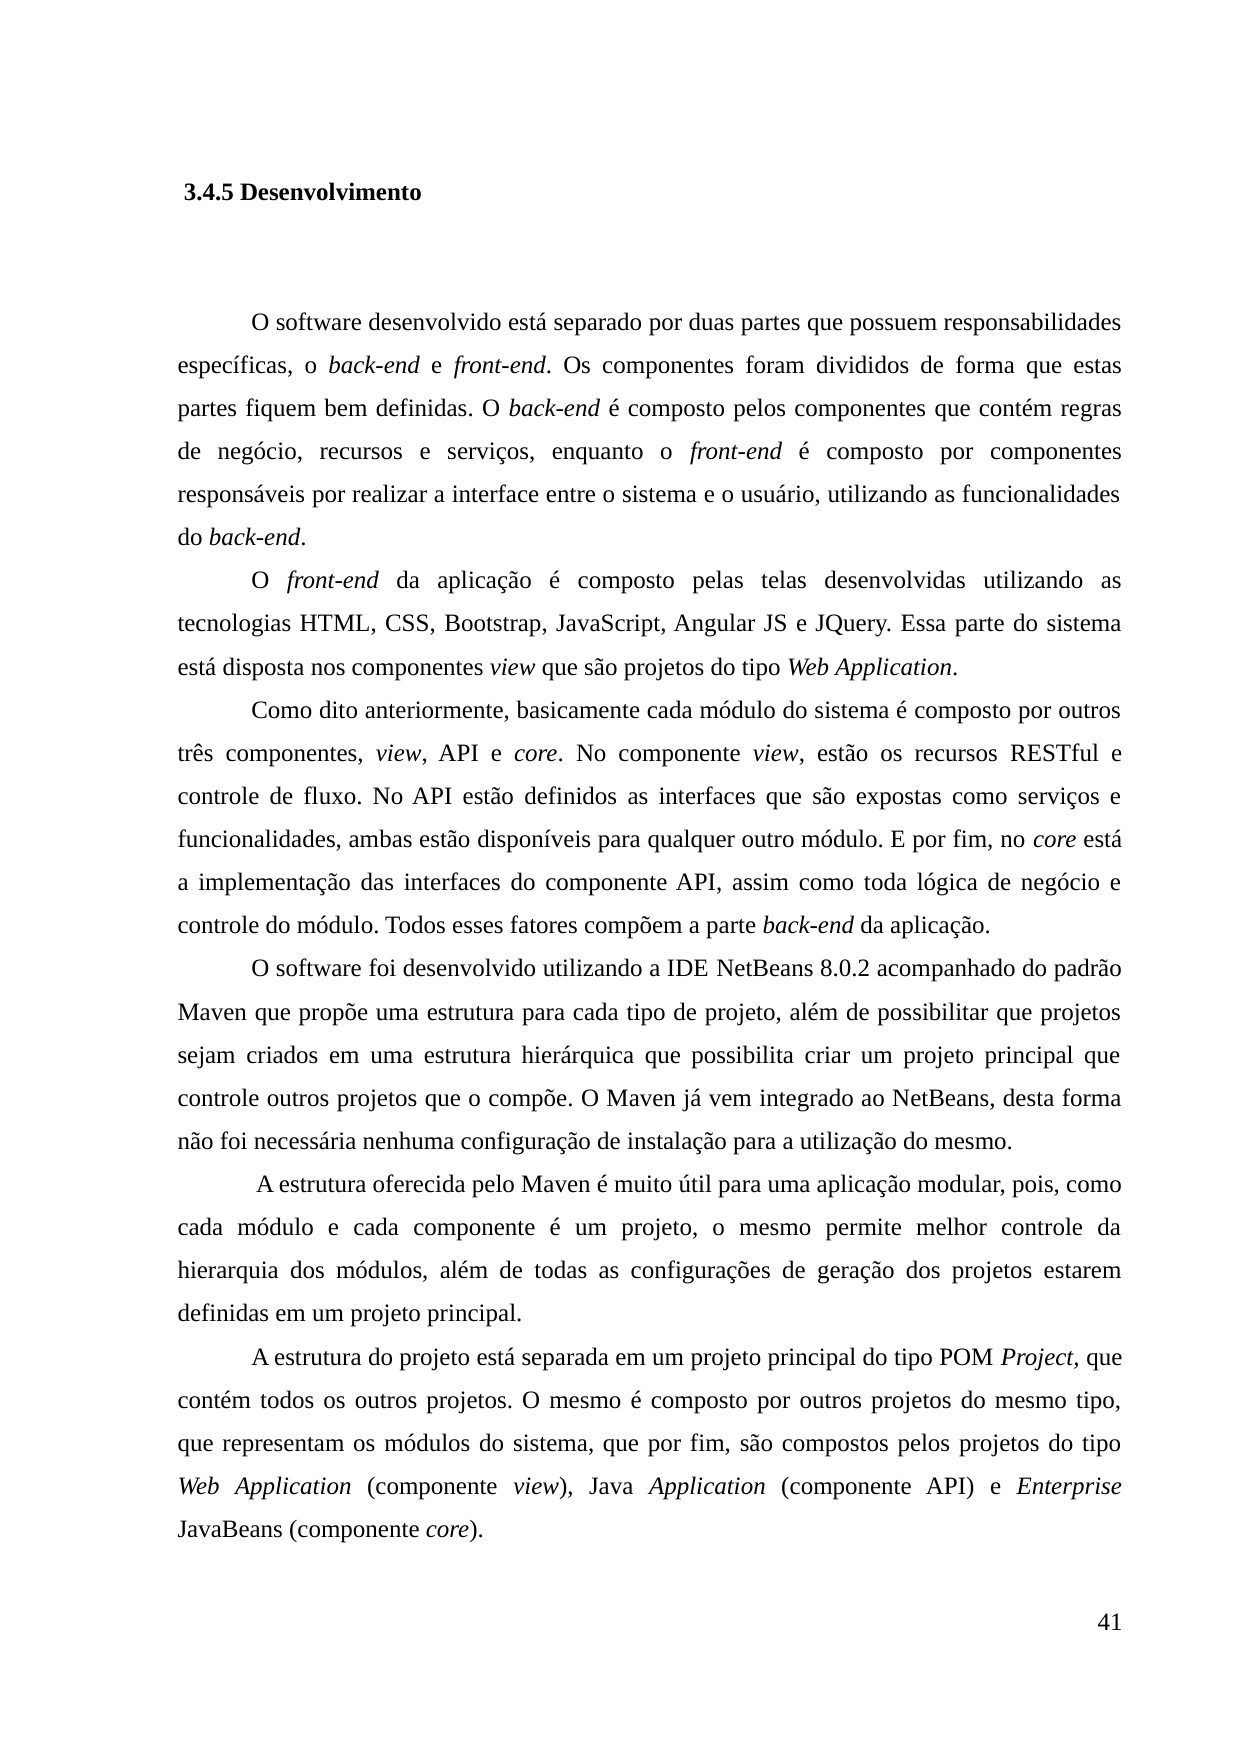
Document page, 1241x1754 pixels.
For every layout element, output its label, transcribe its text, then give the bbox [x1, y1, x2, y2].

text O software foi desenvolvido utilizando a IDE NetBeans 8.0.2 acompanhado do padrão Maven que propõe uma estrutura para cada tipo de projeto, além de possibilitar que projetos sejam criados em uma estrutura hierárquica que possibilita criar um projeto principal que controle outros projetos que o compõe. O Maven já vem integrado ao NetBeans, desta forma não foi necessária nenhuma configuração de instalação para a utilização do mesmo. [177, 953, 1122, 1155]
text Como dito anteriormente, basicamente cada módulo do sistema é composto por outros três componentes, view, API e core. No componente view, estão os recursos RESTful e controle de fluxo. No API estão definidos as interfaces que são expostas como serviços e funcionalidades, ambas estão disponíveis para qualquer outro módulo. E por fim, no core está a implementação das interfaces do componente API, assim como toda lógica de negócio e controle do módulo. Todos esses fatores compõem a parte back-end da aplicação. [177, 695, 1122, 939]
text O software desenvolvido está separado por duas partes que possuem responsabilidades específicas, o back-end e front-end. Os componentes foram divididos de forma que estas partes fiquem bem definidas. O back-end é composto pelos componentes que contém regras de negócio, recursos e serviços, enquanto o front-end é composto por componentes responsáveis por realizar a interface entre o sistema e o usuário, utilizando as funcionalidades do back-end. [177, 307, 1122, 551]
subtitle Desenvolvimento [177, 177, 1122, 206]
text A estrutura do projeto está separada em um projeto principal do tipo POM Project, que contém todos os outros projetos. O mesmo é composto por outros projetos do mesmo tipo, que representam os módulos do sistema, que por fim, são compostos pelos projetos do tipo Web Application (componente view), Java Application (componente API) e Enterprise JavaBeans (componente core). [177, 1342, 1122, 1543]
text O front-end da aplicação é composto pelas telas desenvolvidas utilizando as tecnologias HTML, CSS, Bootstrap, JavaScript, Angular JS e JQuery. Essa parte do sistema está disposta nos componentes view que são projetos do tipo Web Application. [177, 565, 1122, 680]
text A estrutura oferecida pelo Maven é muito útil para uma aplicação modular, pois, como cada módulo e cada componente é um projeto, o mesmo permite melhor controle da hierarquia dos módulos, além de todas as configurações de geração dos projetos estarem definidas em um projeto principal. [177, 1169, 1122, 1327]
